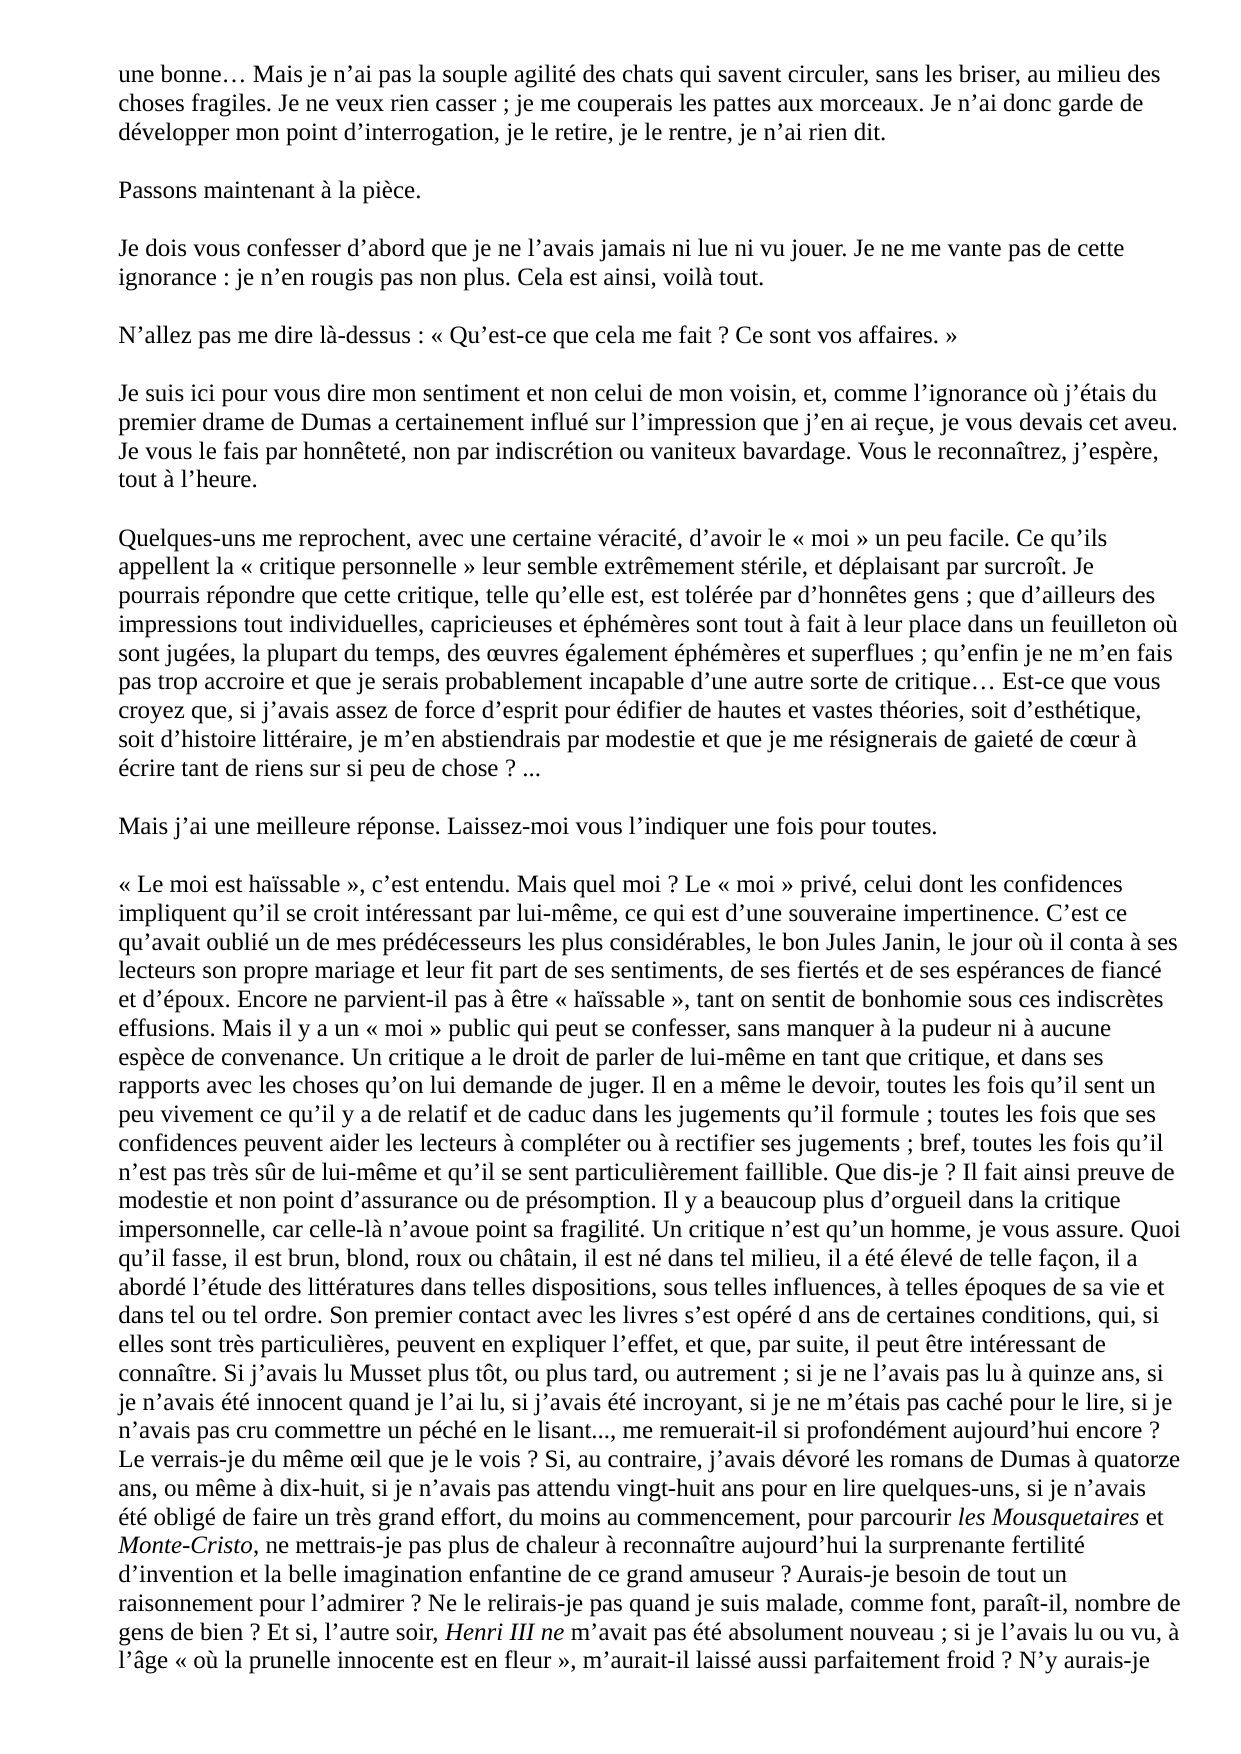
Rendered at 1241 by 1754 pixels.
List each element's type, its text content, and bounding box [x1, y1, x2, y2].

text une bonne… Mais je n’ai pas la souple agilité des chats qui savent circuler, sans les briser, au milieu des choses fragiles. Je ne veux rien casser ; je me couperais les pattes aux morceaux. Je n’ai donc garde de développer mon point d’interrogation, je le retire, je le rentre, je n’ai rien dit. [118, 59, 1181, 145]
text « Le moi est haïssable », c’est entendu. Mais quel moi ? Le « moi » privé, celui dont les confidences impliquent qu’il se croit intéressant par lui-même, ce qui est d’une souveraine impertinence. C’est ce qu’avait oublié un de mes prédécesseurs les plus considérables, le bon Jules Janin, le jour où il conta à ses lecteurs son propre mariage et leur fit part de ses sentiments, de ses fiertés et de ses espérances de fiancé et d’époux. Encore ne parvient-il pas à être « haïssable », tant on sentit de bonhomie sous ces indiscrètes effusions. Mais il y a un « moi » public qui peut se confesser, sans manquer à la pudeur ni à aucune espèce de convenance. Un critique a le droit de parler de lui-même en tant que critique, et dans ses rapports avec les choses qu’on lui demande de juger. Il en a même le devoir, toutes les fois qu’il sent un peu vivement ce qu’il y a de relatif et de caduc dans les jugements qu’il formule ; toutes les fois que ses confidences peuvent aider les lecteurs à compléter ou à rectifier ses jugements ; bref, toutes les fois qu’il n’est pas très sûr de lui-même et qu’il se sent particulièrement faillible. Que dis-je ? Il fait ainsi preuve de modestie et non point d’assurance ou de présomption. Il y a beaucoup plus d’orgueil dans la critique impersonnelle, car celle-là n’avoue point sa fragilité. Un critique n’est qu’un homme, je vous assure. Quoi qu’il fasse, il est brun, blond, roux ou châtain, il est né dans tel milieu, il a été élevé de telle façon, il a abordé l’étude des littératures dans telles dispositions, sous telles influences, à telles époques de sa vie et dans tel ou tel ordre. Son premier contact avec les livres s’est opéré d ans de certaines conditions, qui, si elles sont très particulières, peuvent en expliquer l’effet, et que, par suite, il peut être intéressant de connaître. Si j’avais lu Musset plus tôt, ou plus tard, ou autrement ; si je ne l’avais pas lu à quinze ans, si je n’avais été innocent quand je l’ai lu, si j’avais été incroyant, si je ne m’étais pas caché pour le lire, si je n’avais pas cru commettre un péché en le lisant..., me remuerait-il si profondément aujourd’hui encore ? Le verrais-je du même œil que je le vois ? Si, au contraire, j’avais dévoré les romans de Dumas à quatorze ans, ou même à dix-huit, si je n’avais pas attendu vingt-huit ans pour en lire quelques-uns, si je n’avais été obligé de faire un très grand effort, du moins au commencement, pour parcourir les Mousquetaires et Monte-Cristo, ne mettrais-je pas plus de chaleur à reconnaître aujourd’hui la surprenante fertilité d’invention et la belle imagination enfantine de ce grand amuseur ? Aurais-je besoin de tout un raisonnement pour l’admirer ? Ne le relirais-je pas quand je suis malade, comme font, paraît-il, nombre de gens de bien ? Et si, l’autre soir, Henri III ne m’avait pas été absolument nouveau ; si je l’avais lu ou vu, à l’âge « où la prunelle innocente est en fleur », m’aurait-il laissé aussi parfaitement froid ? N’y aurais-je [118, 869, 1181, 1674]
text Passons maintenant à la pièce. [118, 175, 1181, 203]
text Mais j’ai une meilleure réponse. Laissez-moi vous l’indiquer une fois pour toutes. [118, 811, 1181, 840]
text Je suis ici pour vous dire mon sentiment et non celui de mon voisin, et, comme l’ignorance où j’étais du premier drame de Dumas a certainement influé sur l’impression que j’en ai reçue, je vous devais cet aveu. Je vous le fais par honnêteté, non par indiscrétion ou vaniteux bavardage. Vous le reconnaîtrez, j’espère, tout à l’heure. [118, 378, 1181, 493]
text Je dois vous confesser d’abord que je ne l’avais jamais ni lue ni vu jouer. Je ne me vante pas de cette ignorance : je n’en rougis pas non plus. Cela est ainsi, voilà tout. [118, 233, 1181, 291]
text Quelques-uns me reprochent, avec une certaine véracité, d’avoir le « moi » un peu facile. Ce qu’ils appellent la « critique personnelle » leur semble extrêmement stérile, et déplaisant par surcroît. Je pourrais répondre que cette critique, telle qu’elle est, est tolérée par d’honnêtes gens ; que d’ailleurs des impressions tout individuelles, capricieuses et éphémères sont tout à fait à leur place dans un feuilleton où sont jugées, la plupart du temps, des œuvres également éphémères et superflues ; qu’enfin je ne m’en fais pas trop accroire et que je serais probablement incapable d’une autre sorte de critique… Est-ce que vous croyez que, si j’avais assez de force d’esprit pour édifier de hautes et vastes théories, soit d’esthétique, soit d’histoire littéraire, je m’en abstiendrais par modestie et que je me résignerais de gaieté de cœur à écrire tant de riens sur si peu de chose ? ... [118, 523, 1181, 781]
text N’allez pas me dire là-dessus : « Qu’est-ce que cela me fait ? Ce sont vos affaires. » [118, 320, 1181, 349]
